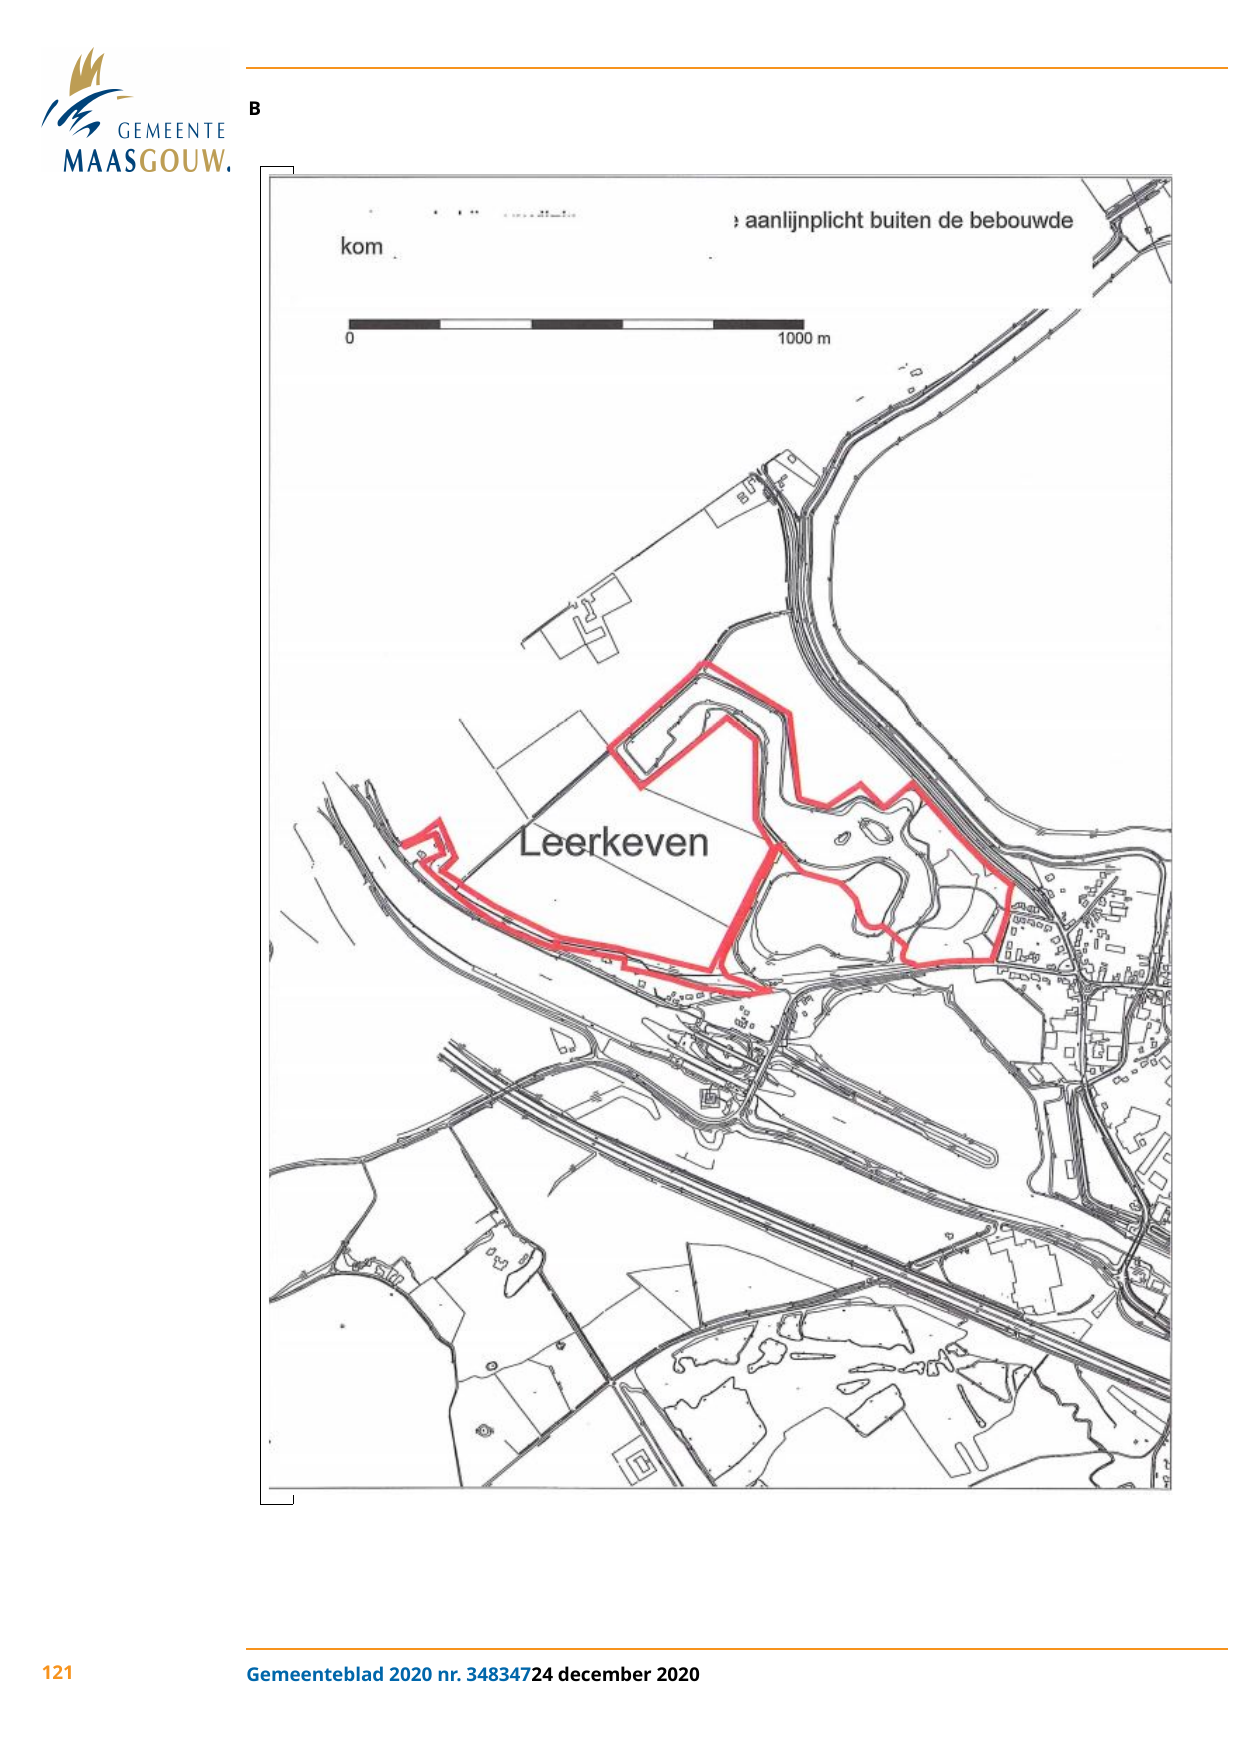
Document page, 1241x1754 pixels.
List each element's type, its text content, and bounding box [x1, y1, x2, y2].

picture [268, 174, 1173, 1495]
text B [248, 95, 1152, 121]
picture [41, 47, 231, 172]
